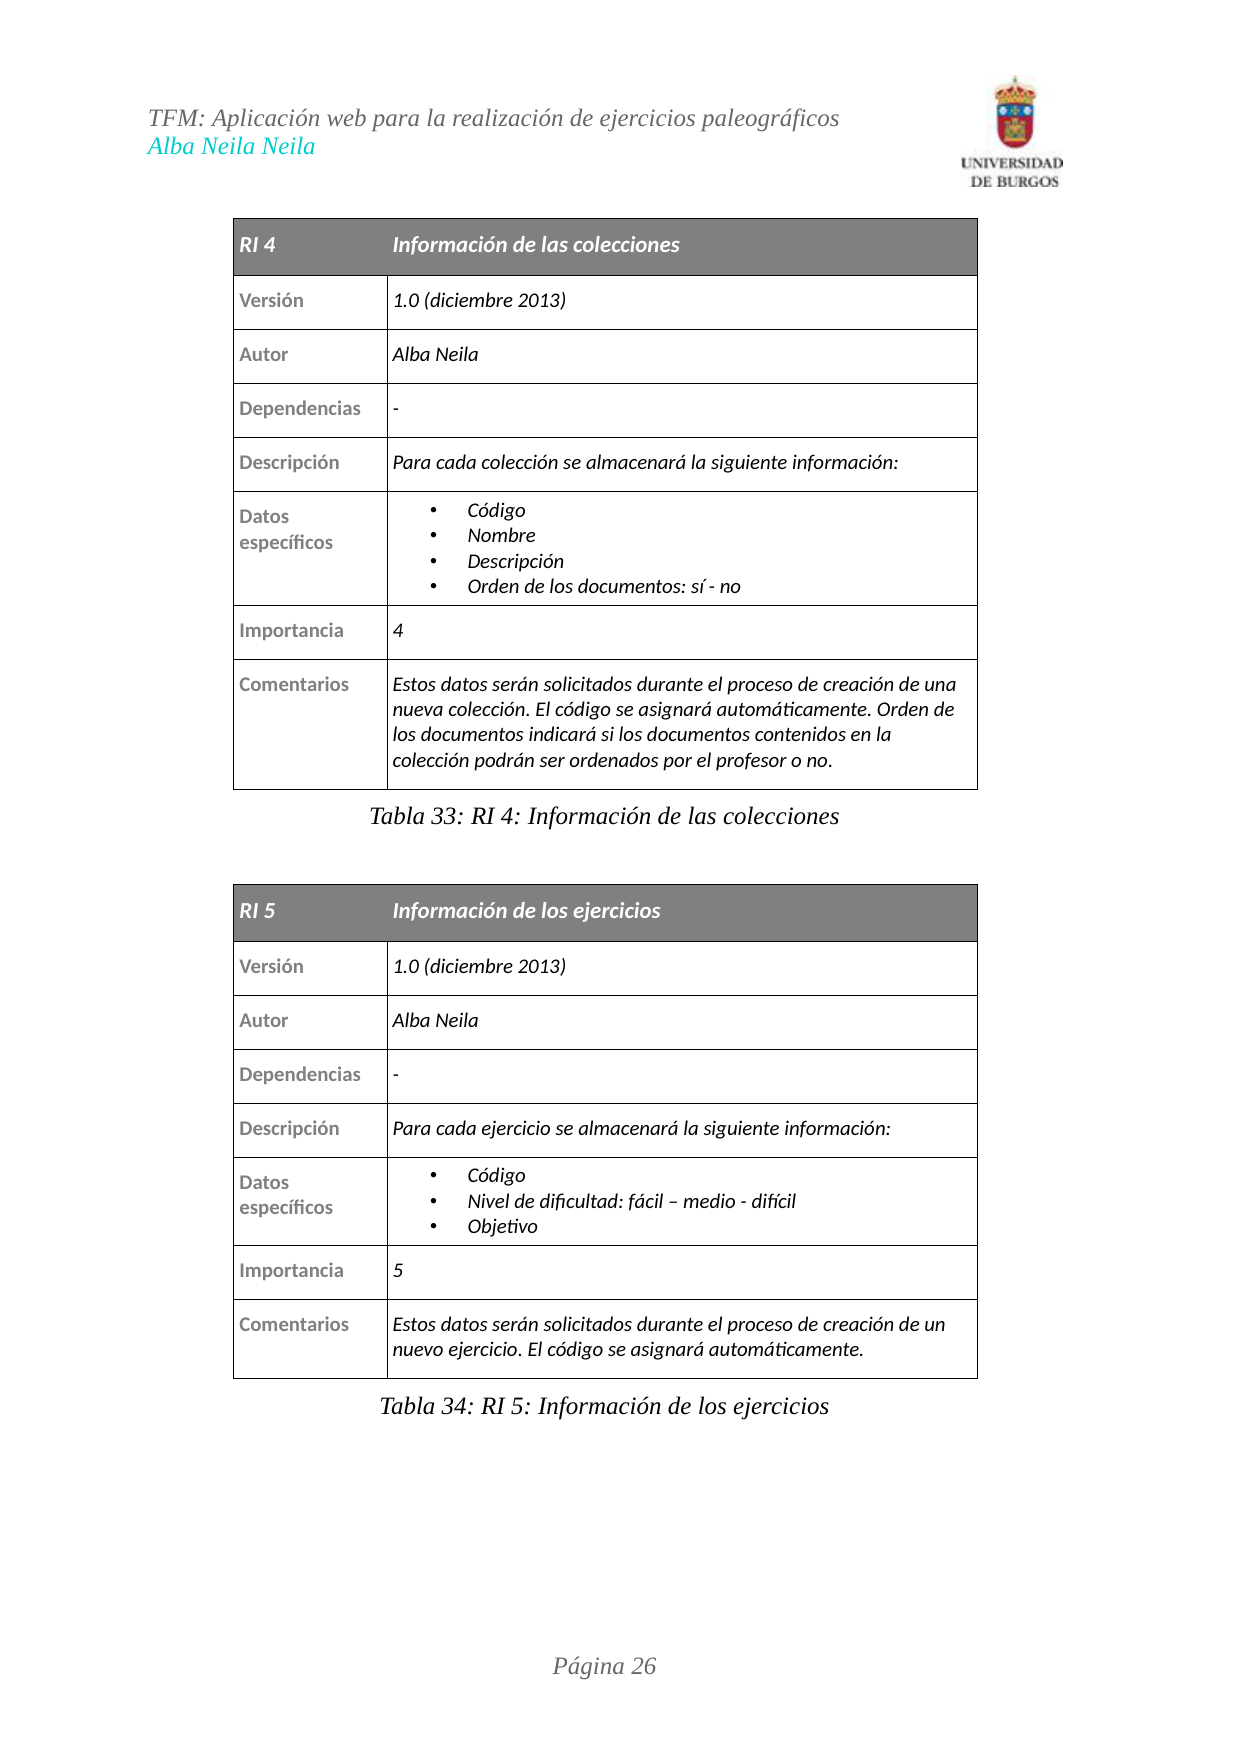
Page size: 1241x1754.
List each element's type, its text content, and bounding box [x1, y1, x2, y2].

table_cell Estos datos serán solicitados durante el proceso de creación de un nuevo ejercicio. El código se asignará automáticamente. [388, 1300, 977, 1378]
table_header Información de los ejercicios [387, 885, 977, 941]
table_cell Comentarios [234, 1300, 387, 1378]
table_cell Estos datos serán solicitados durante el proceso de creación de una nueva colección. El código se asignará automáticamente. Orden de los documentos indicará si los documentos contenidos en la colección podrán ser ordenados por el profesor o no. [388, 660, 977, 789]
text Tabla 33: RI 4: Información de las colecciones [148, 801, 1063, 830]
table_cell Autor [234, 330, 387, 383]
table_cell Alba Neila [388, 996, 977, 1049]
table_cell 1.0 (diciembre 2013) [388, 276, 977, 329]
table_cell Código Nombre Descripción Orden de los documentos: sí - no [388, 492, 977, 604]
table_cell 1.0 (diciembre 2013) [388, 942, 977, 995]
table_cell Alba Neila [388, 330, 977, 383]
text Tabla 34: RI 5: Información de los ejercicios [148, 1391, 1063, 1419]
table_header Información de las colecciones [387, 219, 977, 275]
table_cell Versión [234, 276, 387, 329]
picture [961, 75, 1063, 187]
table_cell Dependencias [234, 384, 387, 437]
table_cell Importancia [234, 606, 387, 658]
table_cell Para cada ejercicio se almacenará la siguiente información: [388, 1104, 977, 1157]
table_cell 4 [388, 606, 977, 658]
table_cell 5 [388, 1246, 977, 1299]
table_cell Autor [234, 996, 387, 1049]
table_cell - [388, 1050, 977, 1103]
table_header RI 5 [234, 885, 387, 941]
table_cell Versión [234, 942, 387, 995]
table_cell Dependencias [234, 1050, 387, 1103]
table_cell Código Nivel de dificultad: fácil – medio - difícil Objetivo [388, 1158, 977, 1245]
table_cell Datos específicos [234, 1158, 387, 1245]
table_cell Descripción [234, 1104, 387, 1157]
table_cell Datos específicos [234, 492, 387, 604]
table_cell Descripción [234, 438, 387, 491]
table_cell Comentarios [234, 660, 387, 789]
table_cell Para cada colección se almacenará la siguiente información: [388, 438, 977, 491]
table_header RI 4 [234, 219, 387, 275]
table_cell Importancia [234, 1246, 387, 1299]
table_cell - [388, 384, 977, 437]
